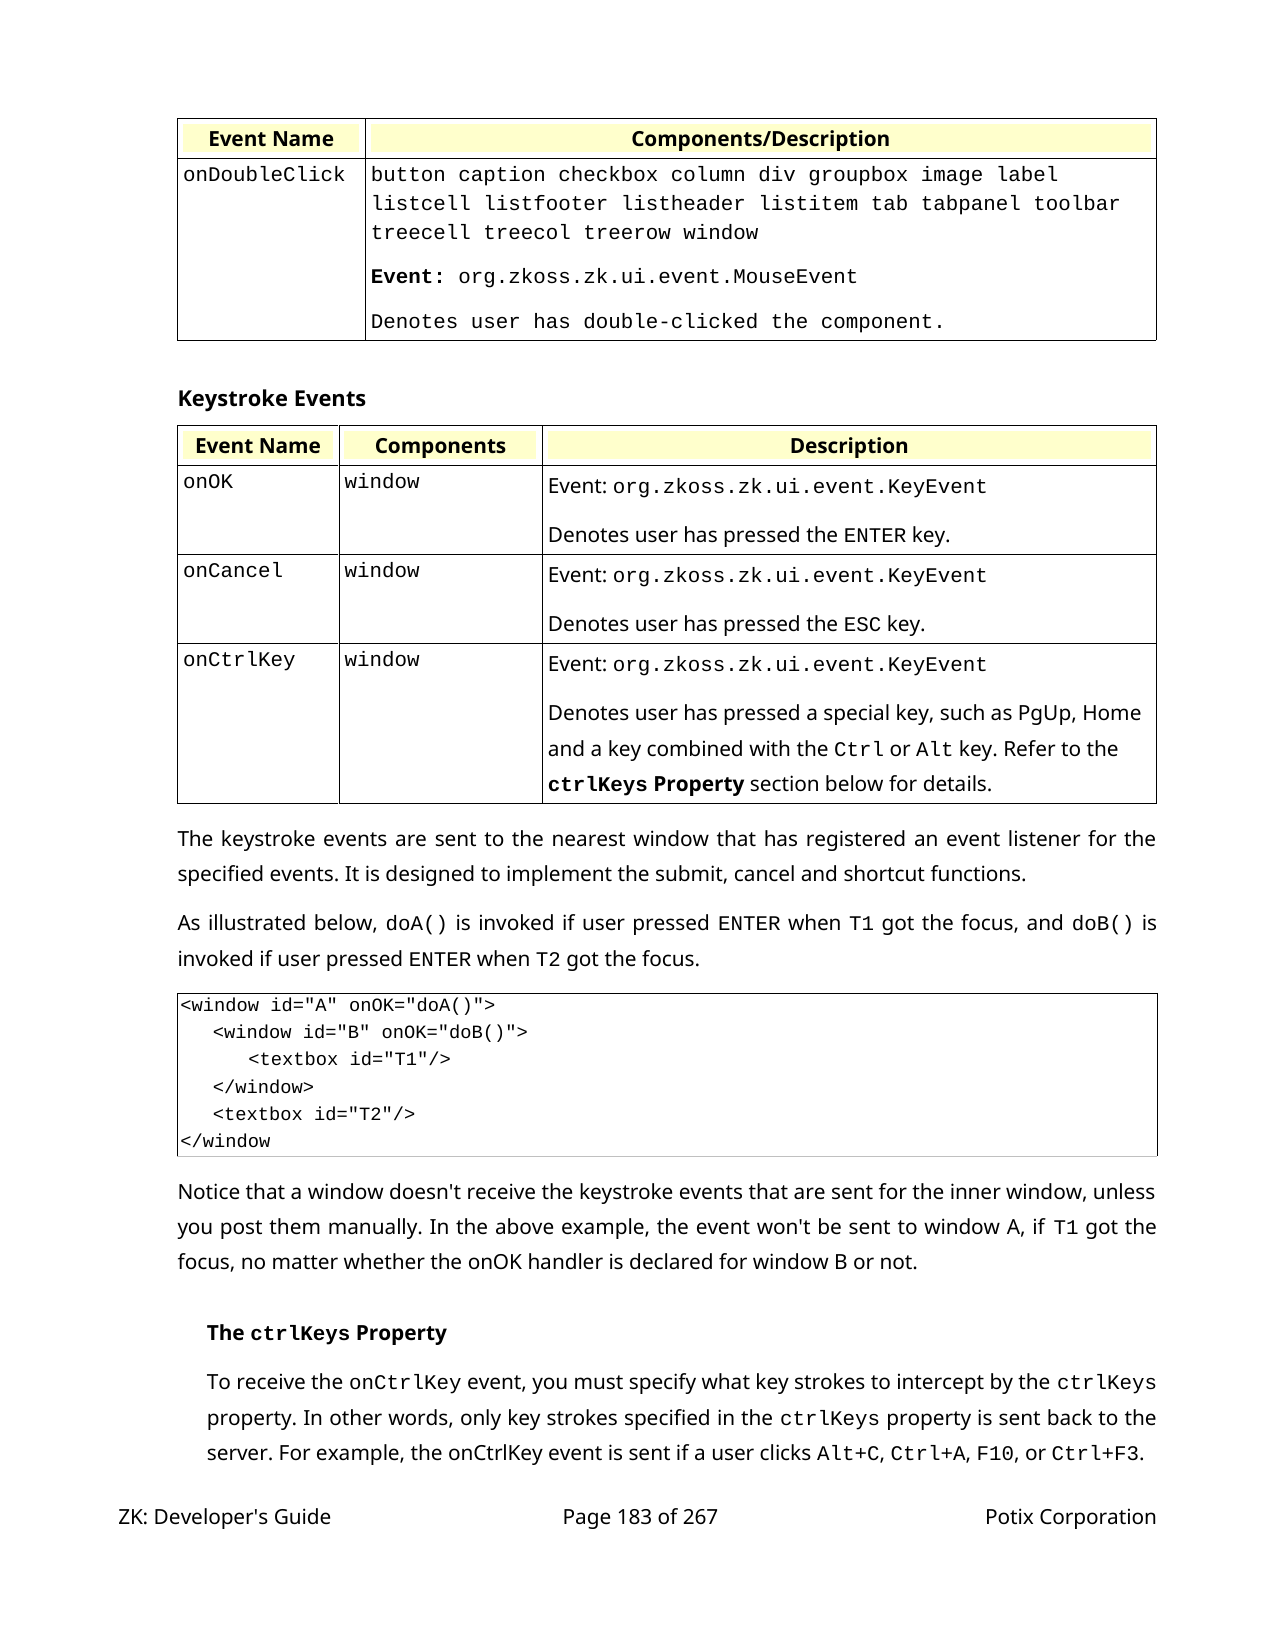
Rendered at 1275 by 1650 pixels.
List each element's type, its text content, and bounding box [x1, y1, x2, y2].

table_cell button caption checkbox column div groupbox image label listcell listfooter listheader listitem tab tabpanel toolbar treecell treecol treerow window Event: org.zkoss.zk.ui.event.MouseEvent Denotes user has double-clicked the component. [366, 159, 1156, 340]
table_cell onCtrlKey [178, 644, 338, 803]
table_cell Event: org.zkoss.zk.ui.event.KeyEvent Denotes user has pressed a special key, such as PgUp, Home and a key combined with the Ctrl or Alt key. Refer to the ctrlKeys Property section below for details. [543, 644, 1156, 803]
text <window id="A" onOK="doA()"> [178, 994, 1157, 1017]
table_cell onDoubleClick [178, 159, 365, 340]
table_header Event Name [178, 426, 338, 465]
table_cell window [340, 466, 542, 554]
text As illustrated below, doA() is invoked if user pressed ENTER when T1 got the focus, and doB() is invoked if user pressed ENTER when T2 got the focus. [177, 908, 1157, 972]
table_cell Event: org.zkoss.zk.ui.event.KeyEvent Denotes user has pressed the ENTER key. [543, 466, 1156, 554]
text </window [178, 1129, 1157, 1156]
table_header Components/Description [366, 119, 1156, 158]
table_cell Event: org.zkoss.zk.ui.event.KeyEvent Denotes user has pressed the ESC key. [543, 555, 1156, 643]
text The keystroke events are sent to the nearest window that has registered an event listener for the specified events. It is designed to implement the submit, cancel and shortcut functions. [177, 824, 1157, 888]
text Notice that a window doesn't receive the keystroke events that are sent for the inner window, unless you post them manually. In the above example, the event won't be sent to window A, if T1 got the focus, no matter whether the onOK handler is declared for window B or not. [177, 1177, 1157, 1276]
subtitle The ctrlKeys Property [207, 1318, 1157, 1347]
table_header Description [543, 426, 1156, 465]
text </window> [178, 1074, 1157, 1099]
text To receive the onCtrlKey event, you must specify what key strokes to intercept by the ctrlKeys property. In other words, only key strokes specified in the ctrlKeys property is sent back to the server. For example, the onCtrlKey event is sent if a user clicks Alt+C, Ctrl+A, F10, or Ctrl+F3. [207, 1367, 1157, 1467]
table_cell window [340, 644, 542, 803]
table_header Components [340, 426, 542, 465]
table_cell onOK [178, 466, 338, 554]
text <window id="B" onOK="doB()"> [178, 1020, 1157, 1044]
text <textbox id="T1"/> [178, 1047, 1157, 1072]
text <textbox id="T2"/> [178, 1102, 1157, 1126]
subtitle Keystroke Events [177, 383, 1157, 413]
table_cell window [340, 555, 542, 643]
table_header Event Name [178, 119, 365, 158]
table_cell onCancel [178, 555, 338, 643]
